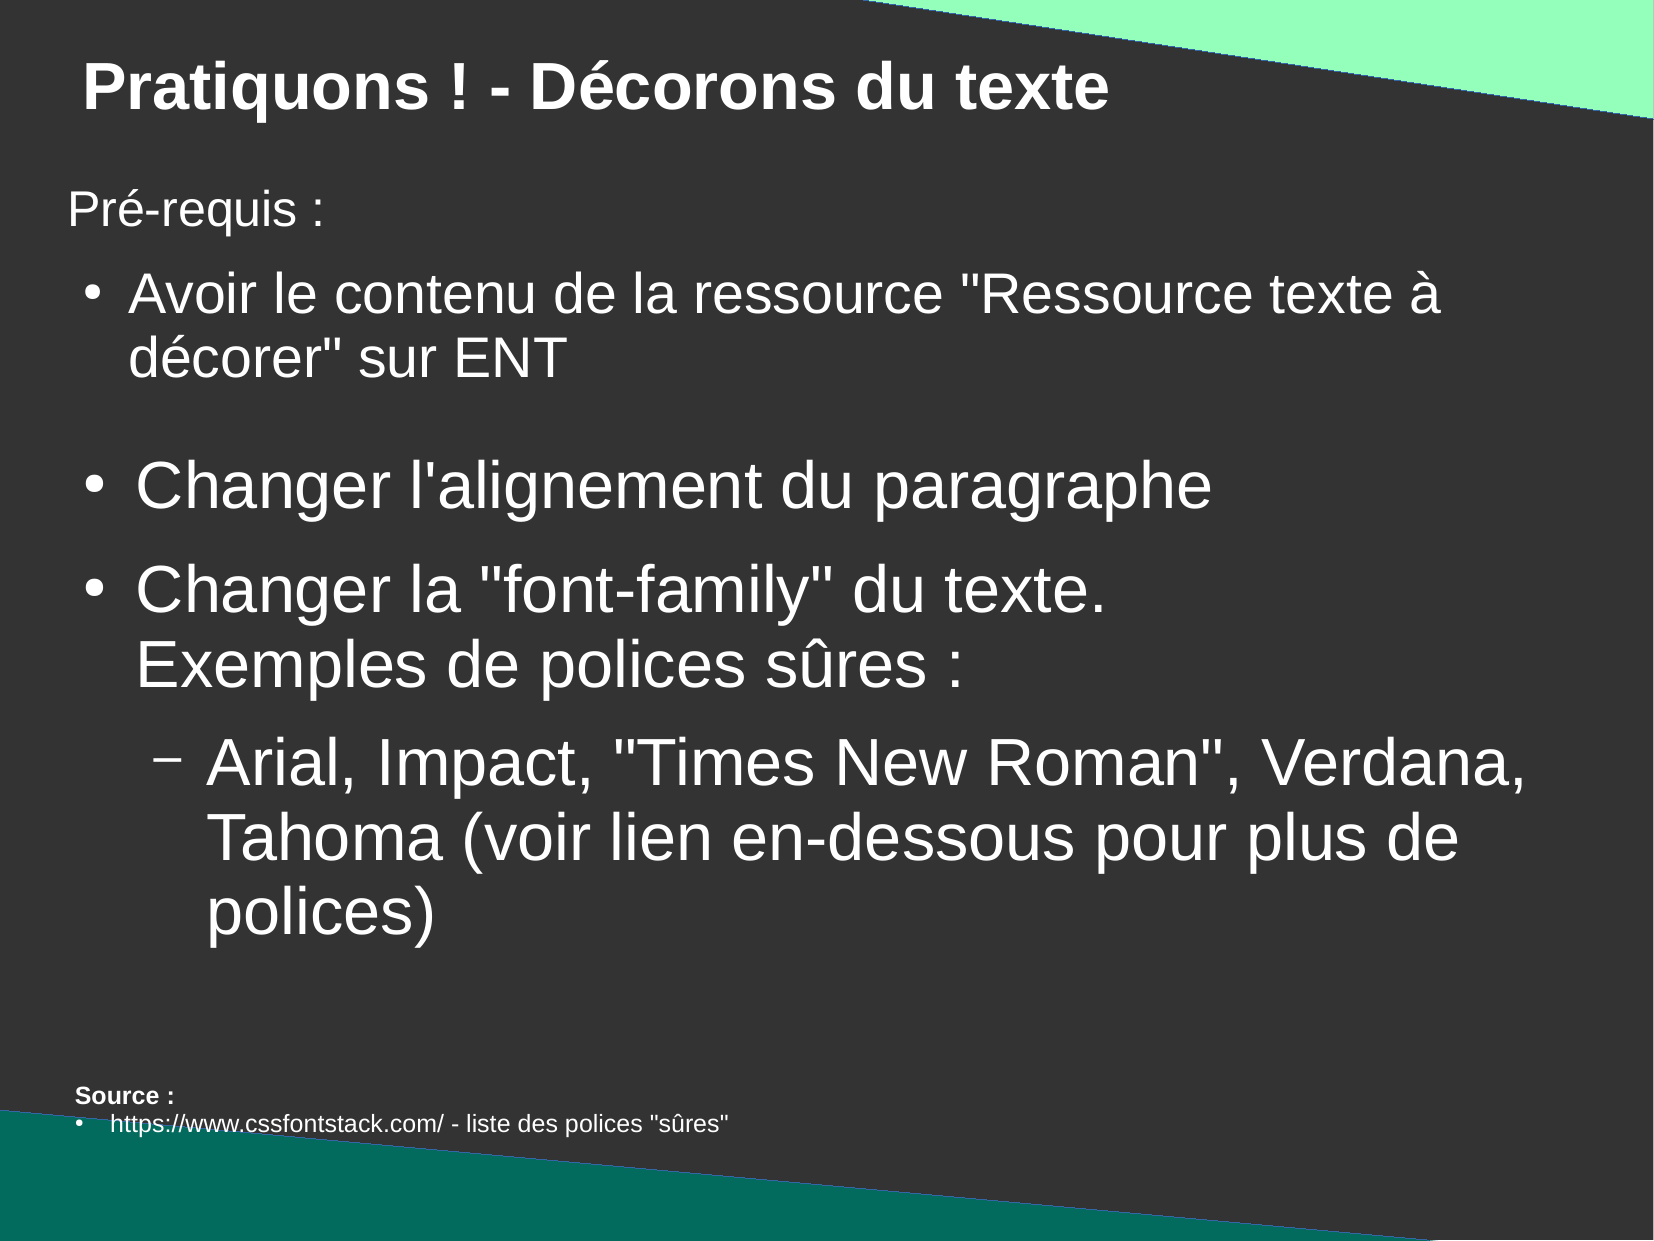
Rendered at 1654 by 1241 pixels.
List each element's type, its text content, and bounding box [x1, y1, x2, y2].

text_box [863, 0, 1654, 120]
list Pré-requis : Avoir le contenu de la ressource "Ressource texte à décorer" sur ENT [67, 180, 1607, 390]
list Changer l'alignement du paragraphe Changer la "font-family" du texte. Exemples de polices sûres : Arial, Impact, "Times New Roman", Verdana, Tahoma (voir lien en-dessous pour plus de polices) [64, 447, 1589, 1004]
title Pratiquons ! - Décorons du texte [82, 49, 1630, 199]
text_box Source : https://www.cssfontstack.com/ - liste des polices "sûres" [60, 1074, 1546, 1241]
